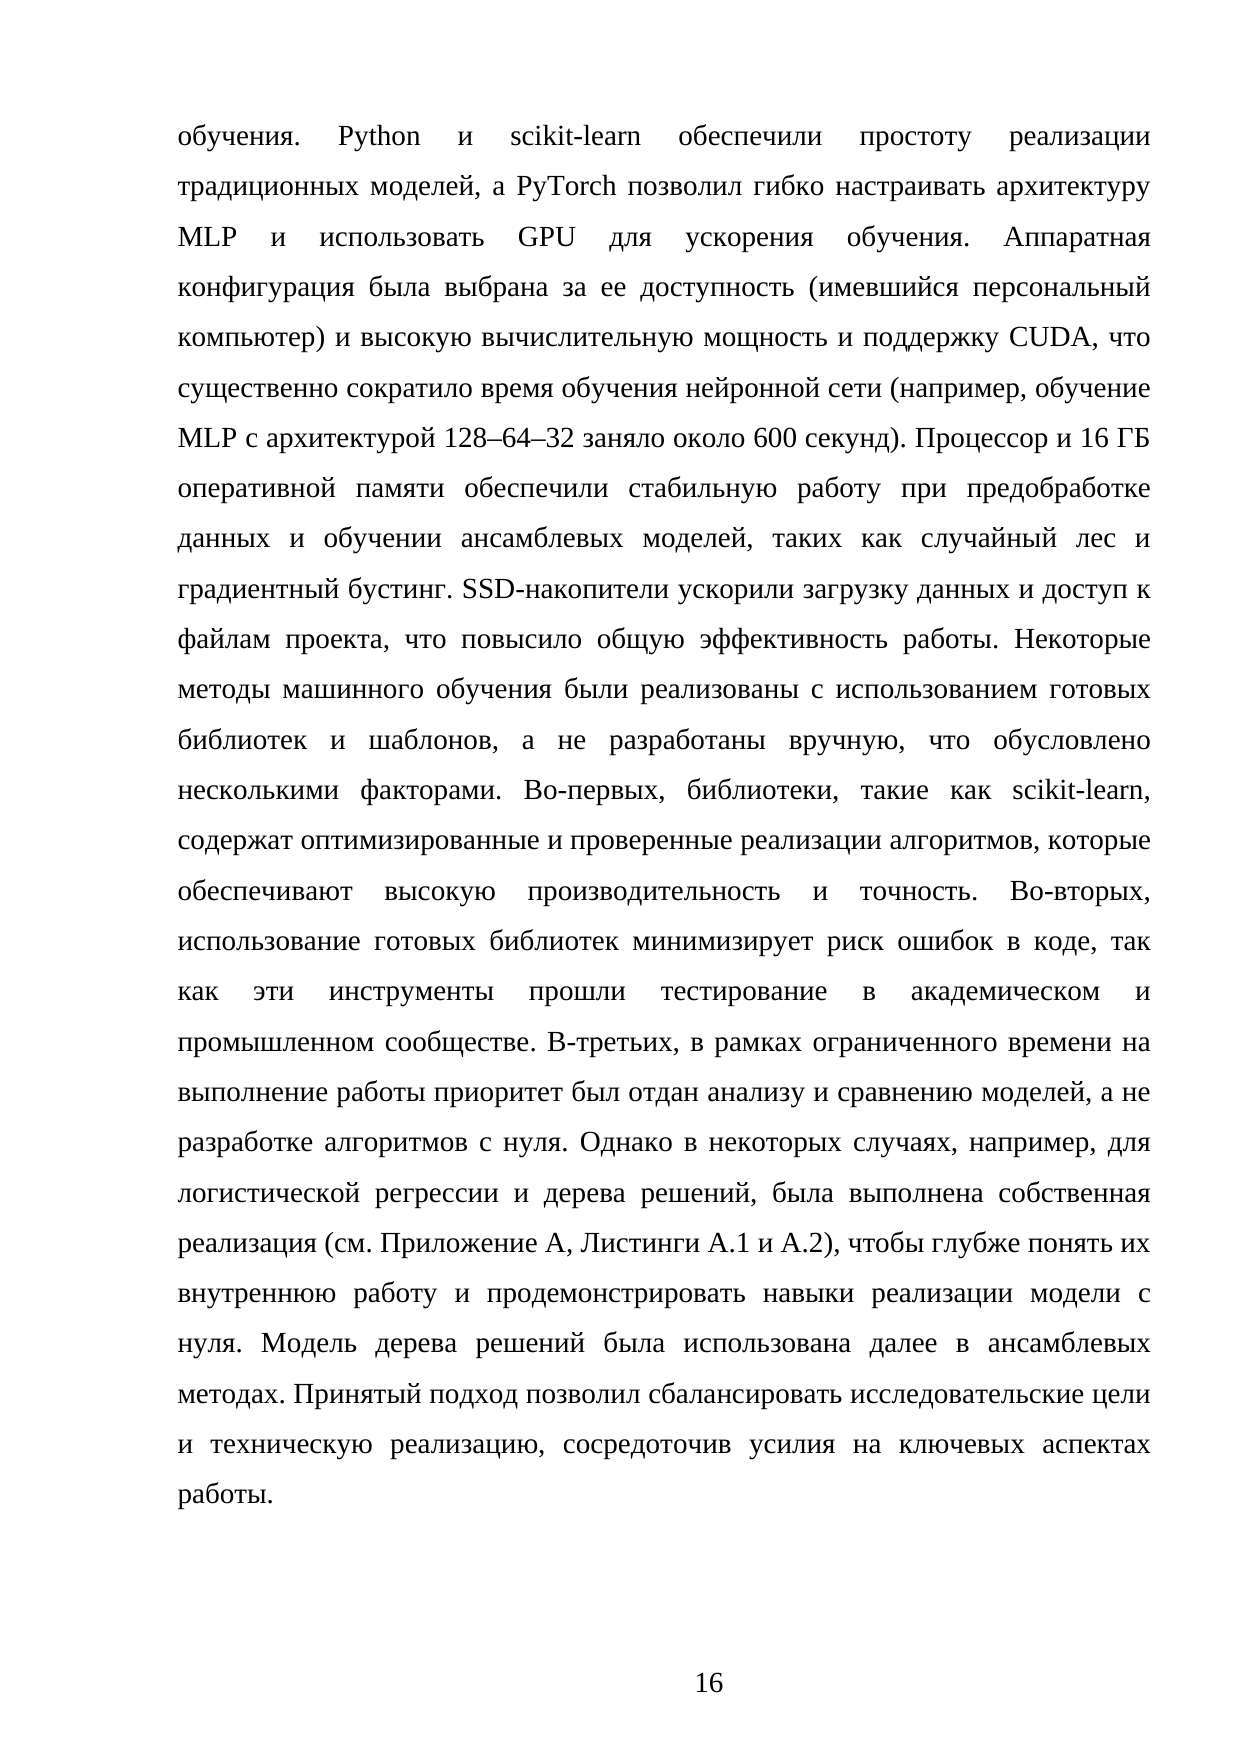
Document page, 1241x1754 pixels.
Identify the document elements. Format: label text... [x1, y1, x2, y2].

text обучения. Python и scikit-learn обеспечили простоту реализации традиционных моделей, а PyTorch позволил гибко настраивать архитектуру MLP и использовать GPU для ускорения обучения. Аппаратная конфигурация была выбрана за ее доступность (имевшийся персональный компьютер) и высокую вычислительную мощность и поддержку CUDA, что существенно сократило время обучения нейронной сети (например, обучение MLP с архитектурой 128–64–32 заняло около 600 секунд). Процессор и 16 ГБ оперативной памяти обеспечили стабильную работу при предобработке данных и обучении ансамблевых моделей, таких как случайный лес и градиентный бустинг. SSD-накопители ускорили загрузку данных и доступ к файлам проекта, что повысило общую эффективность работы. Некоторые методы машинного обучения были реализованы с использованием готовых библиотек и шаблонов, а не разработаны вручную, что обусловлено несколькими факторами. Во-первых, библиотеки, такие как scikit-learn, содержат оптимизированные и проверенные реализации алгоритмов, которые обеспечивают высокую производительность и точность. Во-вторых, использование готовых библиотек минимизирует риск ошибок в коде, так как эти инструменты прошли тестирование в академическом и промышленном сообществе. В-третьих, в рамках ограниченного времени на выполнение работы приоритет был отдан анализу и сравнению моделей, а не разработке алгоритмов с нуля. Однако в некоторых случаях, например, для логистической регрессии и дерева решений, была выполнена собственная реализация (см. Приложение А, Листинги А.1 и А.2), чтобы глубже понять их внутреннюю работу и продемонстрировать навыки реализации модели с нуля. Модель дерева решений была использована далее в ансамблевых методах. Принятый подход позволил сбалансировать исследовательские цели и техническую реализацию, сосредоточив усилия на ключевых аспектах работы. [177, 118, 1152, 1510]
